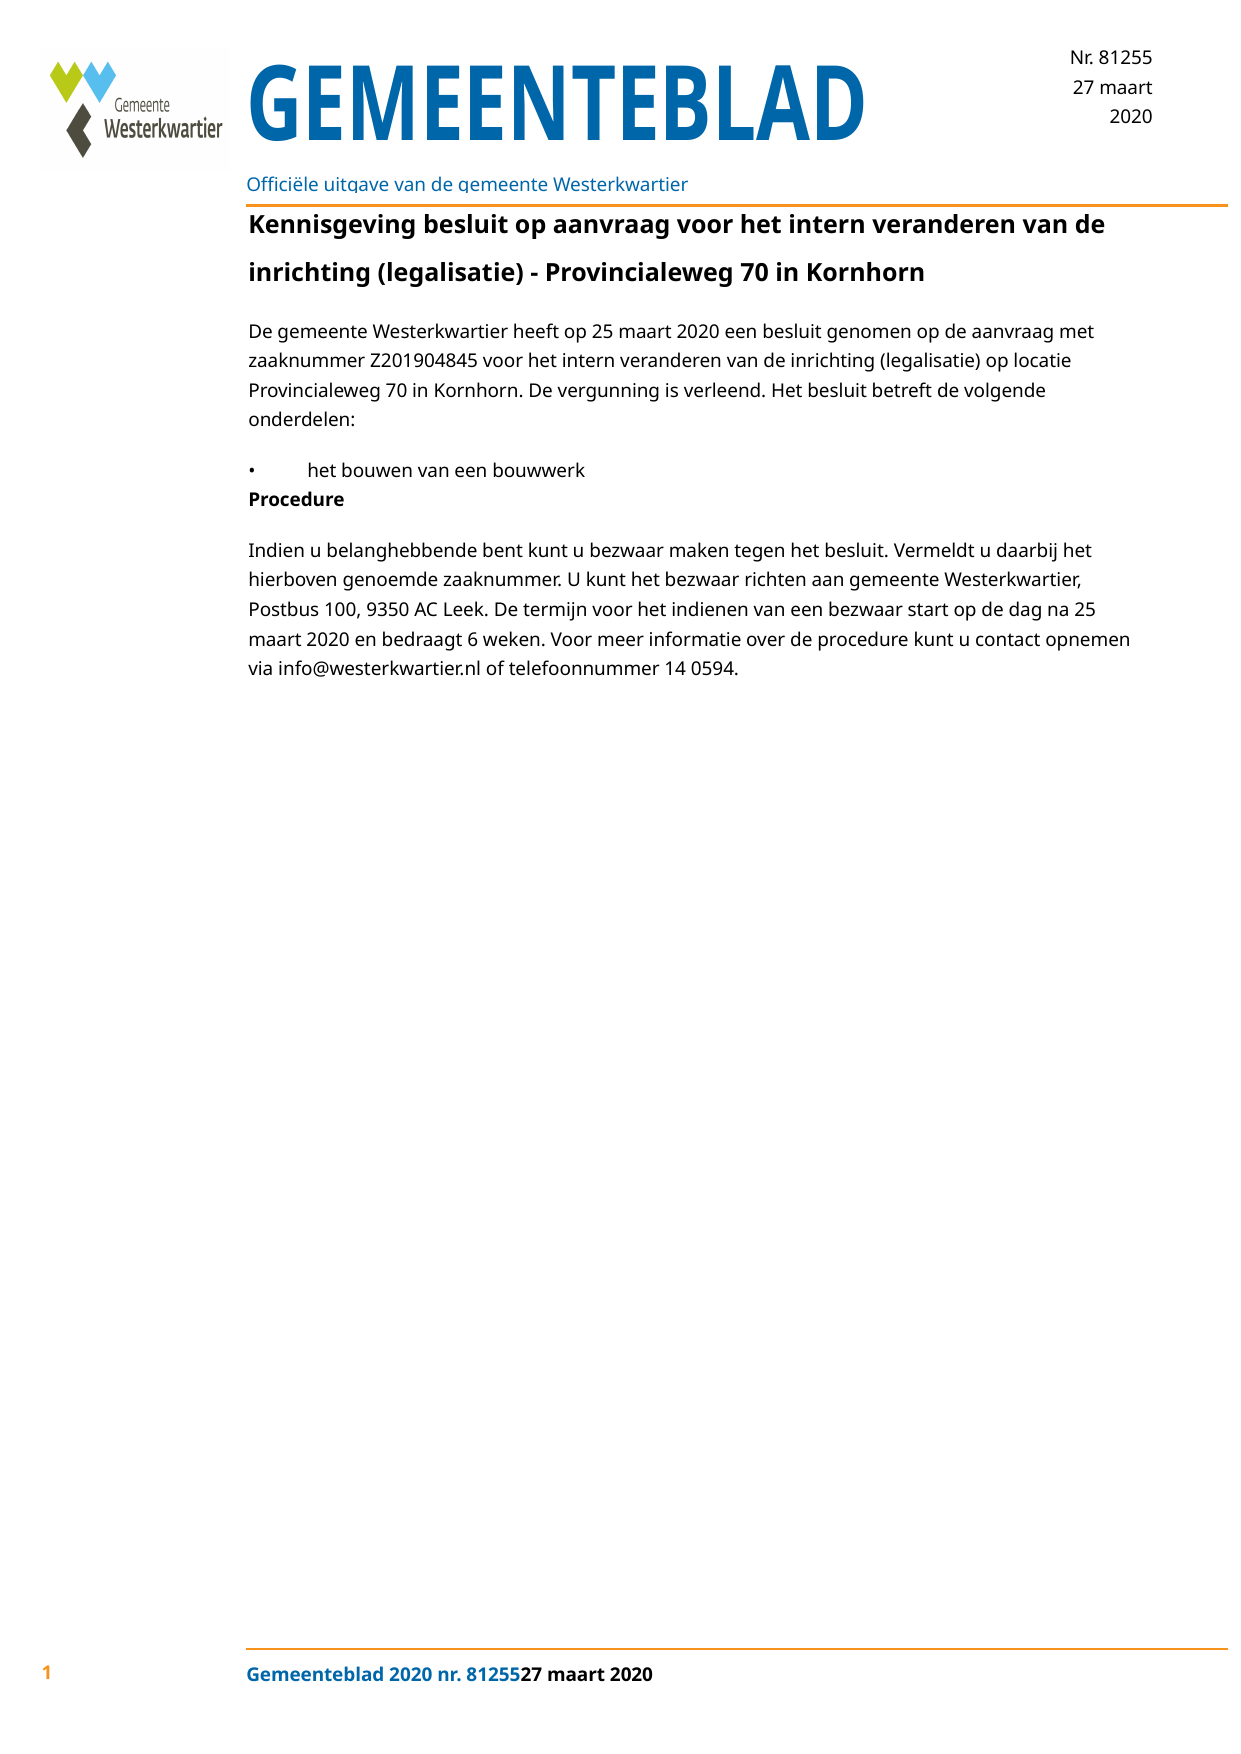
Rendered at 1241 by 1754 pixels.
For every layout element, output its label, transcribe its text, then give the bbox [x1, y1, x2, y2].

text De gemeente Westerkwartier heeft op 25 maart 2020 een besluit genomen op de aanvraag met zaaknummer Z201904845 voor het intern veranderen van de inrichting (legalisatie) op locatie Provincialeweg 70 in Kornhorn. De vergunning is verleend. Het besluit betreft de volgende onderdelen: [248, 318, 1152, 432]
picture [41, 47, 231, 172]
list het bouwen van een bouwwerk [248, 457, 1152, 483]
text Indien u belanghebbende bent kunt u bezwaar maken tegen het besluit. Vermeldt u daarbij het hierboven genoemde zaaknummer. U kunt het bezwaar richten aan gemeente Westerkwartier, Postbus 100, 9350 AC Leek. De termijn voor het indienen van een bezwaar start op de dag na 25 maart 2020 en bedraagt 6 weken. Voor meer informatie over de procedure kunt u contact opnemen via info@westerkwartier.nl of telefoonnummer 14 0594. [248, 537, 1152, 681]
text Procedure [248, 487, 1152, 512]
text Kennisgeving besluit op aanvraag voor het intern veranderen van de inrichting (legalisatie) - Provincialeweg 70 in Kornhorn [248, 207, 1152, 288]
